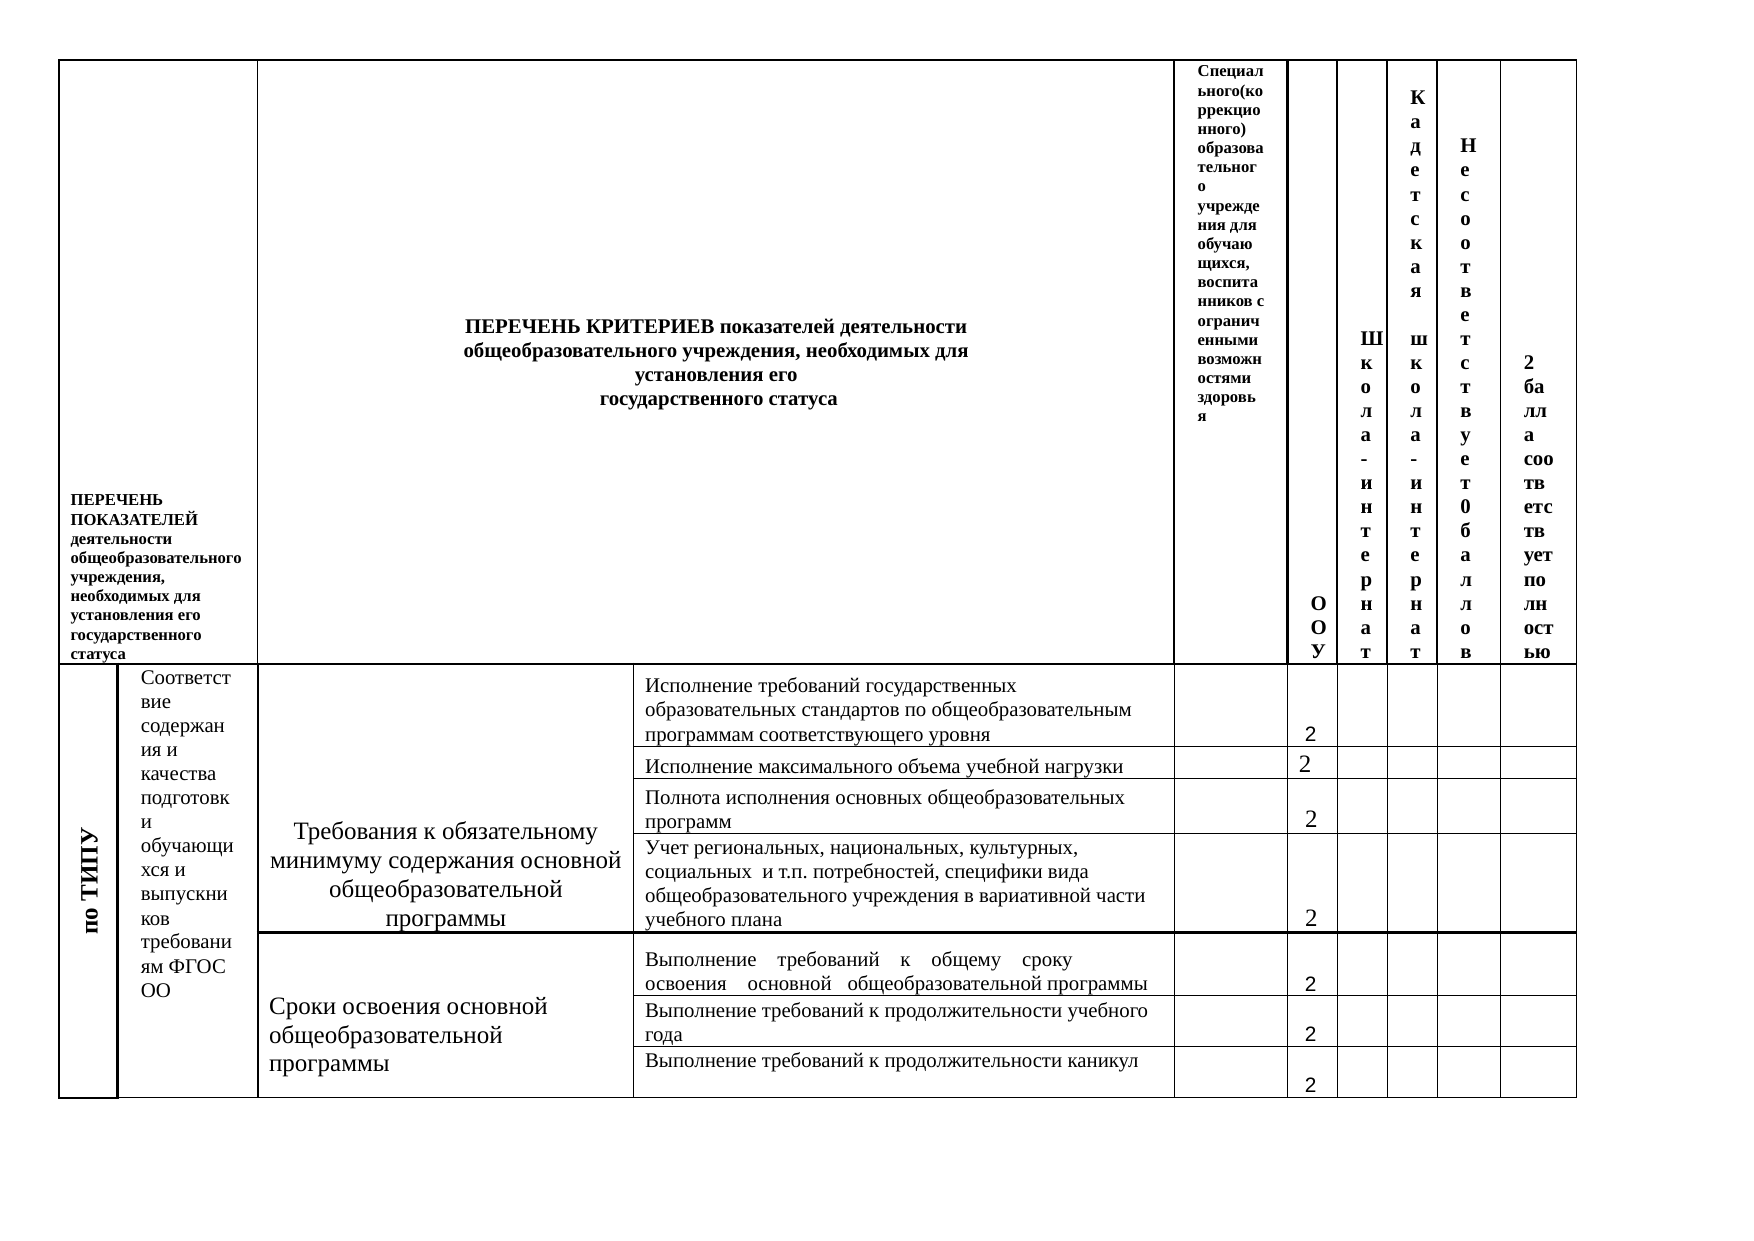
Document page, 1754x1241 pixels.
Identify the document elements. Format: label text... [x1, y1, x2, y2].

table_cell Исполнение максимального объема учебной нагрузки [634, 747, 1174, 778]
table_cell [1338, 665, 1387, 746]
table_cell [1338, 779, 1387, 833]
table_cell 2 [1288, 996, 1337, 1046]
table_header ПЕРЕЧЕНЬ ПОКАЗАТЕЛЕЙ деятельности общеобразовательного учреждения, необходимых для установления его государственного статуса [60, 61, 257, 663]
table_cell [1338, 834, 1387, 931]
table_header ООУ [1289, 61, 1336, 663]
table_cell Сроки освоения основной общеобразовательной программы [259, 934, 633, 1097]
table_cell [1175, 747, 1287, 778]
table_cell [1175, 665, 1287, 746]
table_cell [1338, 747, 1387, 778]
table_cell [1388, 834, 1437, 931]
table_cell 2 [1288, 779, 1337, 833]
table_cell [1388, 996, 1437, 1046]
table_cell [1438, 934, 1500, 995]
table_cell [1388, 934, 1437, 995]
table_cell Исполнение требований государственных образовательных стандартов по общеобразовательным программам соответствующего уровня [634, 665, 1174, 746]
table_cell [1501, 747, 1576, 778]
table_header 2 балла соответствует полностью [1501, 61, 1576, 663]
table_header ПЕРЕЧЕНЬ КРИТЕРИЕВ показателей деятельности общеобразовательного учреждения, необходимых для установления его государственного статуса [258, 61, 1173, 663]
table_cell [1175, 996, 1287, 1046]
table_cell [1175, 779, 1287, 833]
table_cell [1175, 834, 1287, 931]
table_cell по ТИПУ [60, 665, 116, 1097]
table_cell [1501, 779, 1576, 833]
table_cell Полнота исполнения основных общеобразовательных программ [634, 779, 1174, 833]
table_header Школа-интернат [1338, 61, 1386, 663]
table_header Специального(коррекционного) образовательного учреждения для обучающихся, воспитанников с ограниченными возможностями здоровья [1175, 61, 1286, 663]
table_cell [1338, 934, 1387, 995]
table_cell 2 [1288, 1047, 1337, 1097]
table_cell [1438, 747, 1500, 778]
table_cell 2 [1288, 934, 1337, 995]
table_cell [1501, 665, 1576, 746]
table_cell [1438, 996, 1500, 1046]
table_cell 2 [1288, 747, 1337, 778]
table_cell [1438, 665, 1500, 746]
table_cell [1501, 934, 1576, 995]
table_header Не соответствует 0 баллов [1438, 61, 1500, 663]
table_cell 2 [1288, 834, 1337, 931]
table_cell [1438, 779, 1500, 833]
table_cell Выполнение требований к общему сроку освоения основной общеобразовательной программы [634, 934, 1174, 995]
table_cell [1501, 834, 1576, 931]
table_cell [1388, 747, 1437, 778]
table_cell [1388, 665, 1437, 746]
table_cell [1501, 996, 1576, 1046]
table_cell Выполнение требований к продолжительности учебного года [634, 996, 1174, 1046]
table_cell [1438, 1047, 1500, 1097]
table_cell 2 [1288, 665, 1337, 746]
table_cell Соответствие содержания и качества подготовки обучающихся и выпускников требованиям ФГОС ОО [119, 665, 257, 1097]
table_header Кадетская школа-интернат [1388, 61, 1436, 663]
table_cell [1338, 996, 1387, 1046]
table_cell [1175, 1047, 1287, 1097]
table_cell Выполнение требований к продолжительности каникул [634, 1047, 1174, 1097]
table_cell Учет региональных, национальных, культурных, социальных и т.п. потребностей, специфики вида общеобразовательного учреждения в вариативной части учебного плана [634, 834, 1174, 931]
table_cell [1338, 1047, 1387, 1097]
table_cell [1388, 779, 1437, 833]
table_cell [1501, 1047, 1576, 1097]
table_cell [1175, 934, 1287, 995]
table_cell Требования к обязательному минимуму содержания основной общеобразовательной программы [259, 665, 633, 931]
table_cell [1388, 1047, 1437, 1097]
table_cell [1438, 834, 1500, 931]
